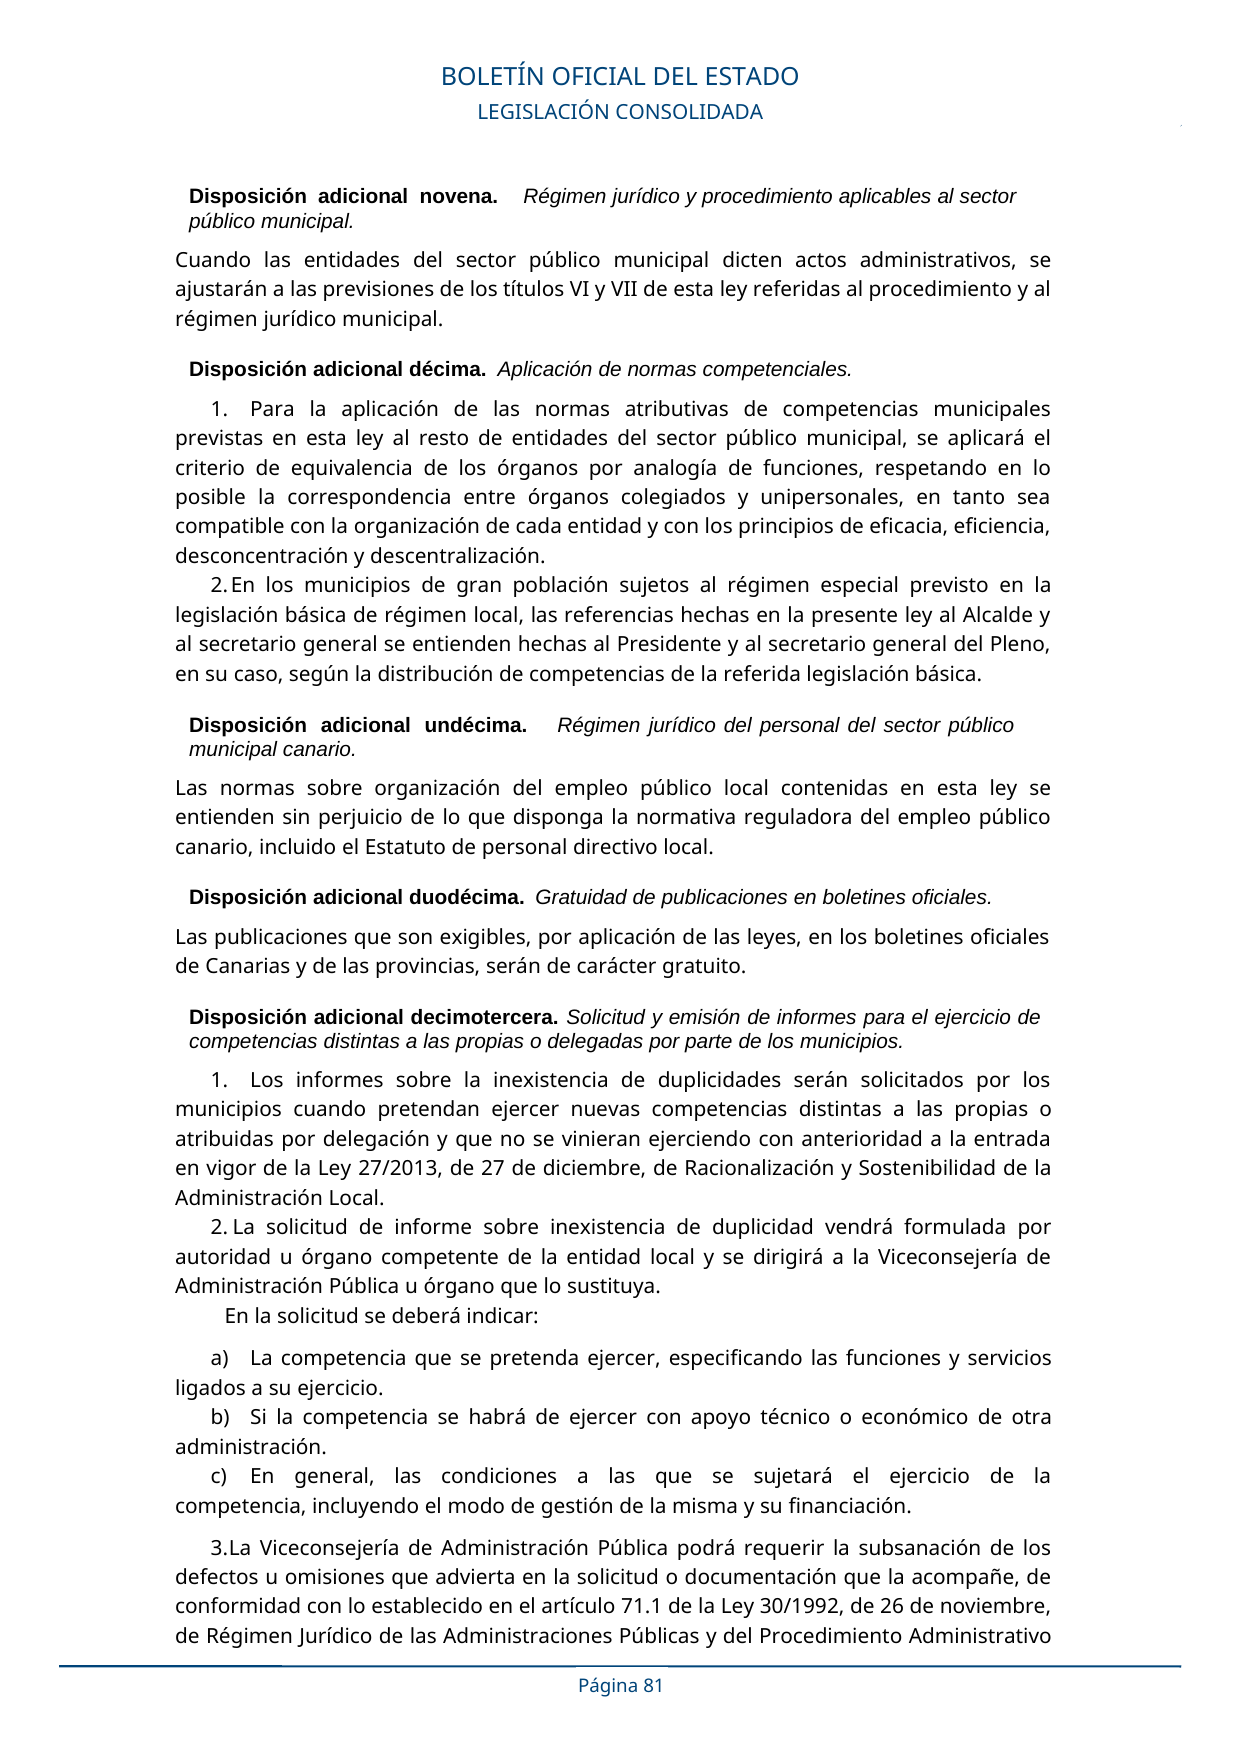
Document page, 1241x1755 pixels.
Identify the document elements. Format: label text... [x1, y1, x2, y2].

list Para la aplicación de las normas atributivas de competencias municipales previstas en esta ley al resto de entidades del sector público municipal, se aplicará el criterio de equivalencia de los órganos por analogía de funciones, respetando en lo posible la correspondencia entre órganos colegiados y unipersonales, en tanto sea compatible con la organización de cada entidad y con los principios de eficacia, eficiencia, desconcentración y descentralización. [175, 394, 1052, 569]
text En la solicitud se deberá indicar: [224, 1301, 1066, 1329]
list En general, las condiciones a las que se sujetará el ejercicio de la competencia, incluyendo el modo de gestión de la misma y su financiación. [175, 1461, 1052, 1519]
list Los informes sobre la inexistencia de duplicidades serán solicitados por los municipios cuando pretendan ejercer nuevas competencias distintas a las propias o atribuidas por delegación y que no se vinieran ejerciendo con anterioridad a la entrada en vigor de la Ley 27/2013, de 27 de diciembre, de Racionalización y Sostenibilidad de la Administración Local. [175, 1065, 1052, 1211]
text Cuando las entidades del sector público municipal dicten actos administrativos, se ajustarán a las previsiones de los títulos VI y VII de esta ley referidas al procedimiento y al régimen jurídico municipal. [175, 245, 1052, 332]
text Disposición adicional undécima. Régimen jurídico del personal del sector público municipal canario. [189, 712, 1018, 761]
list La solicitud de informe sobre inexistencia de duplicidad vendrá formulada por autoridad u órgano competente de la entidad local y se dirigirá a la Viceconsejería de Administración Pública u órgano que lo sustituya. [175, 1212, 1052, 1300]
text Disposición adicional duodécima. Gratuidad de publicaciones en boletines oficiales. [189, 885, 1066, 909]
list Si la competencia se habrá de ejercer con apoyo técnico o económico de otra administración. [175, 1402, 1052, 1460]
text Disposición adicional novena. Régimen jurídico y procedimiento aplicables al sector público municipal. [189, 184, 1052, 233]
text Disposición adicional décima. Aplicación de normas competenciales. [189, 357, 1066, 381]
list La competencia que se pretenda ejercer, especificando las funciones y servicios ligados a su ejercicio. [175, 1343, 1052, 1401]
list En los municipios de gran población sujetos al régimen especial previsto en la legislación básica de régimen local, las referencias hechas en la presente ley al Alcalde y al secretario general se entienden hechas al Presidente y al secretario general del Pleno, en su caso, según la distribución de competencias de la referida legislación básica. [175, 571, 1052, 687]
text Las normas sobre organización del empleo público local contenidas en esta ley se entienden sin perjuicio de lo que disponga la normativa reguladora del empleo público canario, incluido el Estatuto de personal directivo local. [175, 773, 1052, 860]
text Disposición adicional decimotercera. Solicitud y emisión de informes para el ejercicio de competencias distintas a las propias o delegadas por parte de los municipios. [189, 1005, 1066, 1053]
text Las publicaciones que son exigibles, por aplicación de las leyes, en los boletines oficiales de Canarias y de las provincias, serán de carácter gratuito. [175, 922, 1051, 980]
list La Viceconsejería de Administración Pública podrá requerir la subsanación de los defectos u omisiones que advierta en la solicitud o documentación que la acompañe, de conformidad con lo establecido en el artículo 71.1 de la Ley 30/1992, de 26 de noviembre, de Régimen Jurídico de las Administraciones Públicas y del Procedimiento Administrativo [175, 1533, 1052, 1649]
